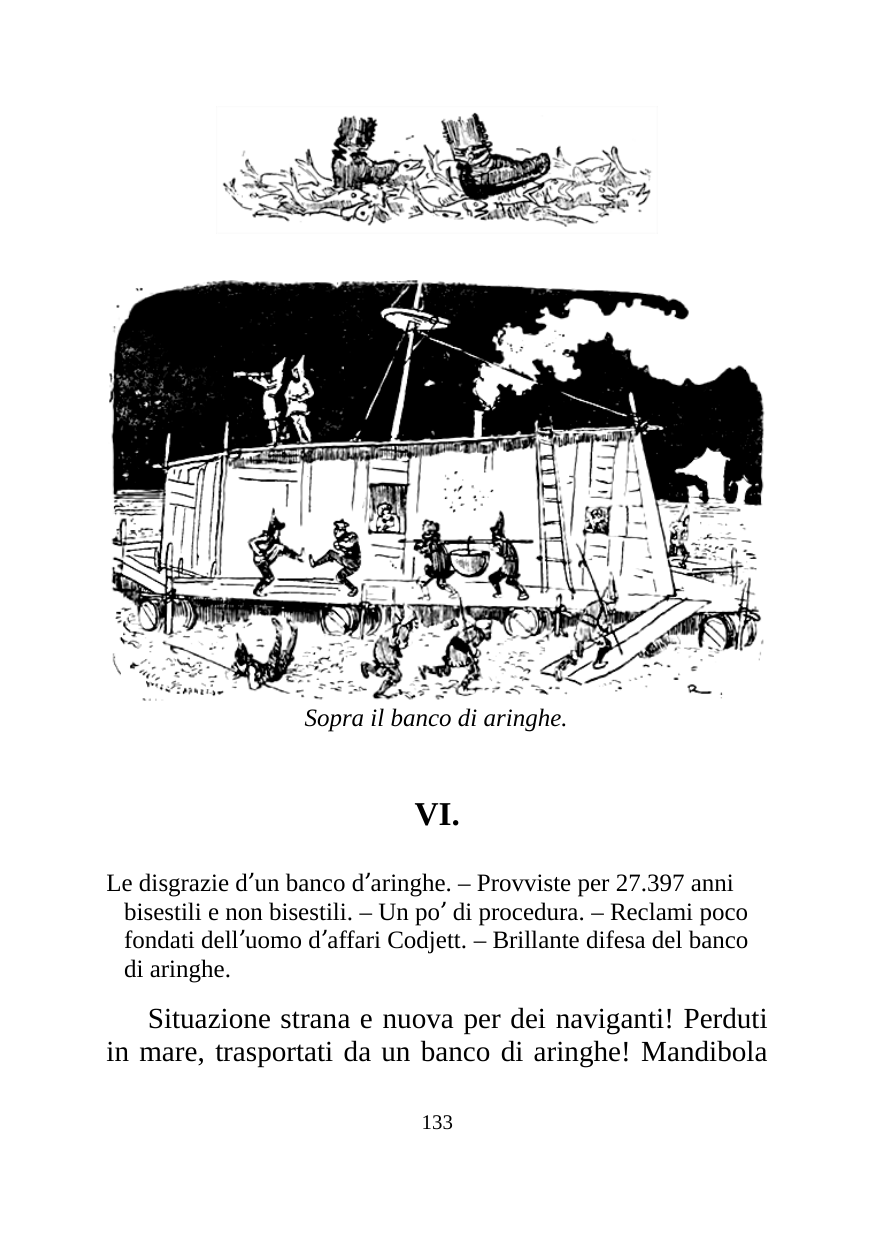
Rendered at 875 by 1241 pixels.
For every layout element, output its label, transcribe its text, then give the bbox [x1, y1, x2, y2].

subtitle Le disgrazie d՚un banco d՚aringhe. ‒ Provviste per 27.397 anni bisestili e non bisestili. ‒ Un po՚ di procedura. ‒ Reclami poco fondati dell՚uomo d՚affari Codjett. ‒ Brillante difesa del banco di aringhe. [106, 868, 750, 983]
text Sopra il banco di aringhe. [106, 703, 768, 731]
text Situazione strana e nuova per dei naviganti! Perduti in mare, trasportati da un banco di aringhe! Mandibola [106, 1001, 768, 1068]
picture [106, 280, 768, 703]
picture [216, 106, 658, 234]
subtitle VI. [106, 794, 768, 833]
